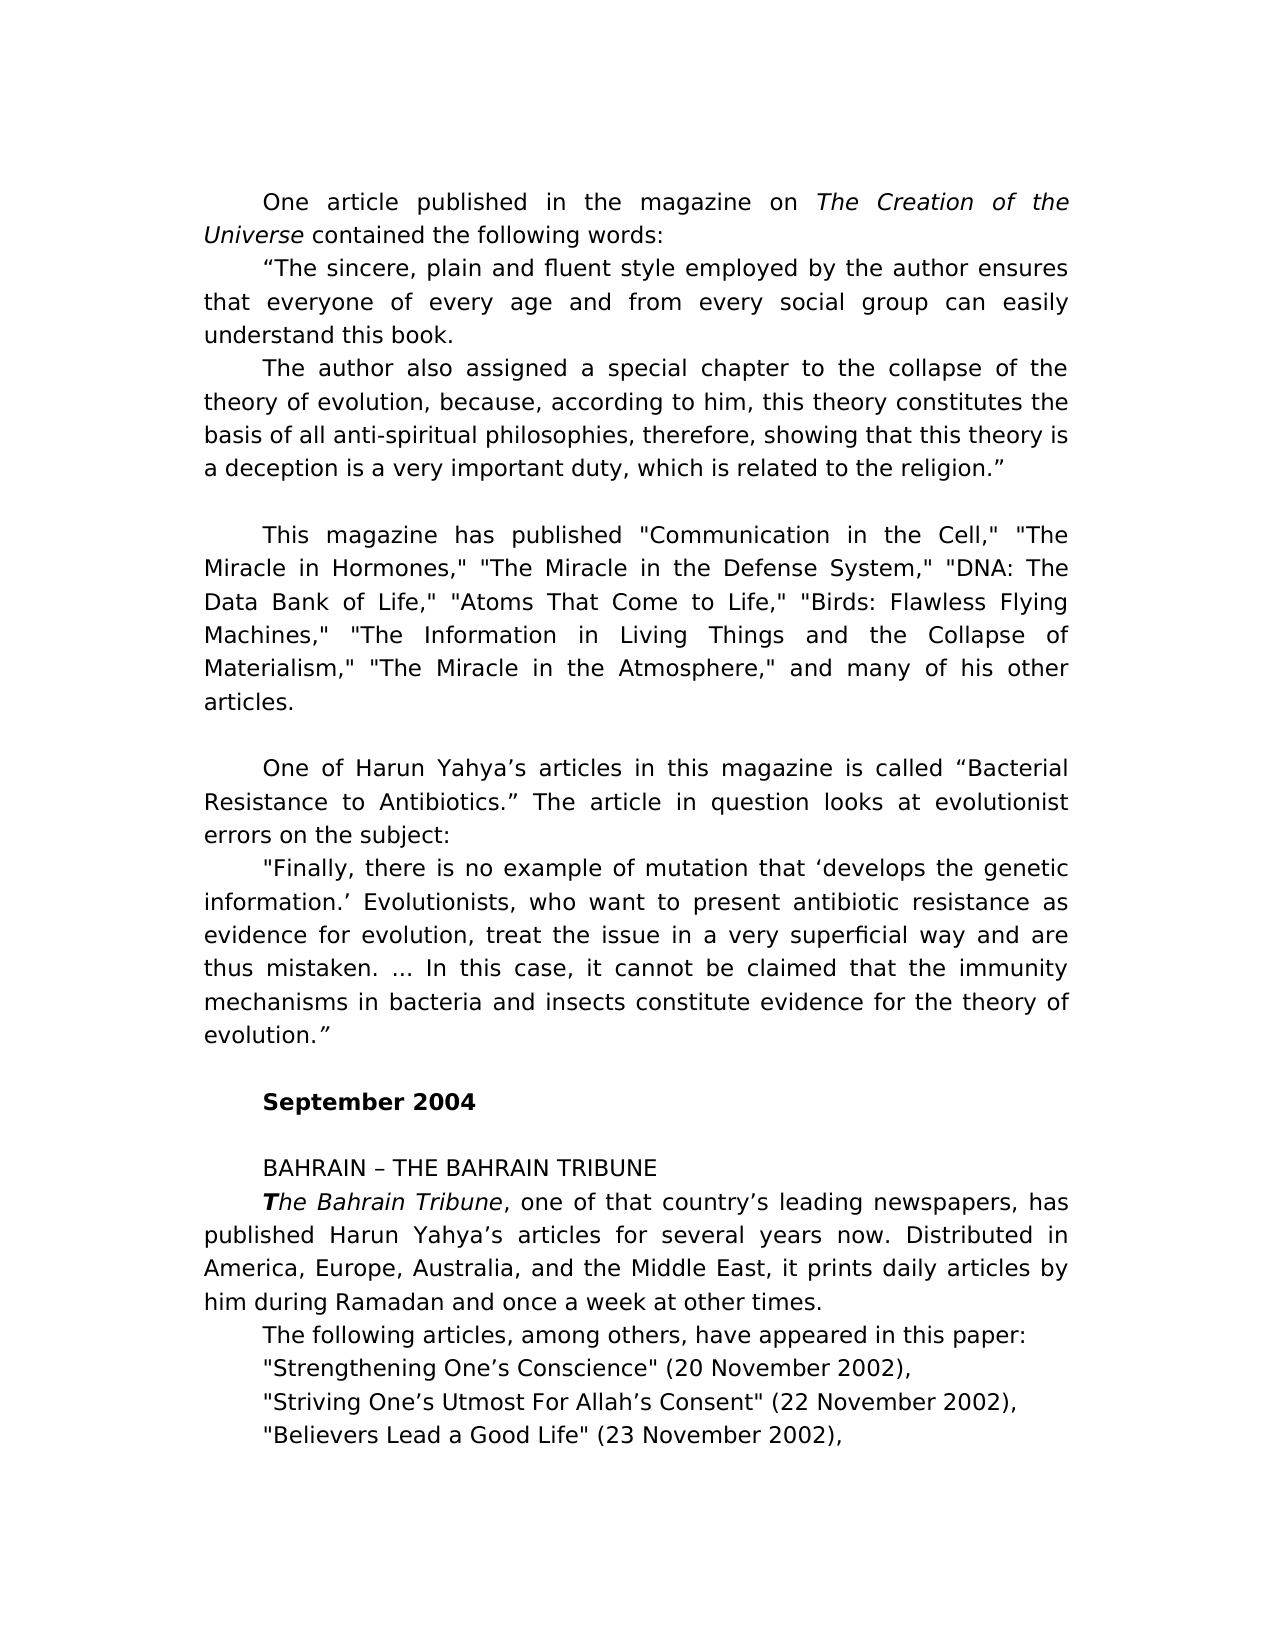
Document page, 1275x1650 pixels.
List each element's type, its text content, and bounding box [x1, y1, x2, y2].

text “The sincere, plain and fluent style employed by the author ensures that everyone of every age and from every social group can easily understand this book. [203, 250, 1070, 350]
text "Strengthening One’s Conscience" (20 November 2002), [203, 1350, 1070, 1383]
text "Finally, there is no example of mutation that ‘develops the genetic information.’ Evolutionists, who want to present antibiotic resistance as evidence for evolution, treat the issue in a very superficial way and are thus mistaken. ... In this case, it cannot be claimed that the immunity mechanisms in bacteria and insects constitute evidence for the theory of evolution.” [203, 850, 1070, 1050]
text BAHRAIN – THE BAHRAIN TRIBUNE [203, 1150, 1070, 1183]
text One of Harun Yahya’s articles in this magazine is called “Bacterial Resistance to Antibiotics.” The article in question looks at evolutionist errors on the subject: [203, 750, 1070, 850]
text The Bahrain Tribune, one of that country’s leading newspapers, has published Harun Yahya’s articles for several years now. Distributed in America, Europe, Australia, and the Middle East, it prints daily articles by him during Ramadan and once a week at other times. [203, 1183, 1070, 1317]
text The following articles, among others, have appeared in this paper: [203, 1317, 1070, 1350]
text "Striving One’s Utmost For Allah’s Consent" (22 November 2002), [203, 1383, 1070, 1417]
text This magazine has published "Communication in the Cell," "The Miracle in Hormones," "The Miracle in the Defense System," "DNA: The Data Bank of Life," "Atoms That Come to Life," "Birds: Flawless Flying Machines," "The Information in Living Things and the Collapse of Materialism," "The Miracle in the Atmosphere," and many of his other articles. [203, 517, 1070, 717]
text One article published in the magazine on The Creation of the Universe contained the following words: [203, 183, 1070, 250]
text "Believers Lead a Good Life" (23 November 2002), [203, 1417, 1070, 1450]
text The author also assigned a special chapter to the collapse of the theory of evolution, because, according to him, this theory constitutes the basis of all anti-spiritual philosophies, therefore, showing that this theory is a deception is a very important duty, which is related to the religion.” [203, 350, 1070, 483]
text September 2004 [203, 1083, 1070, 1117]
